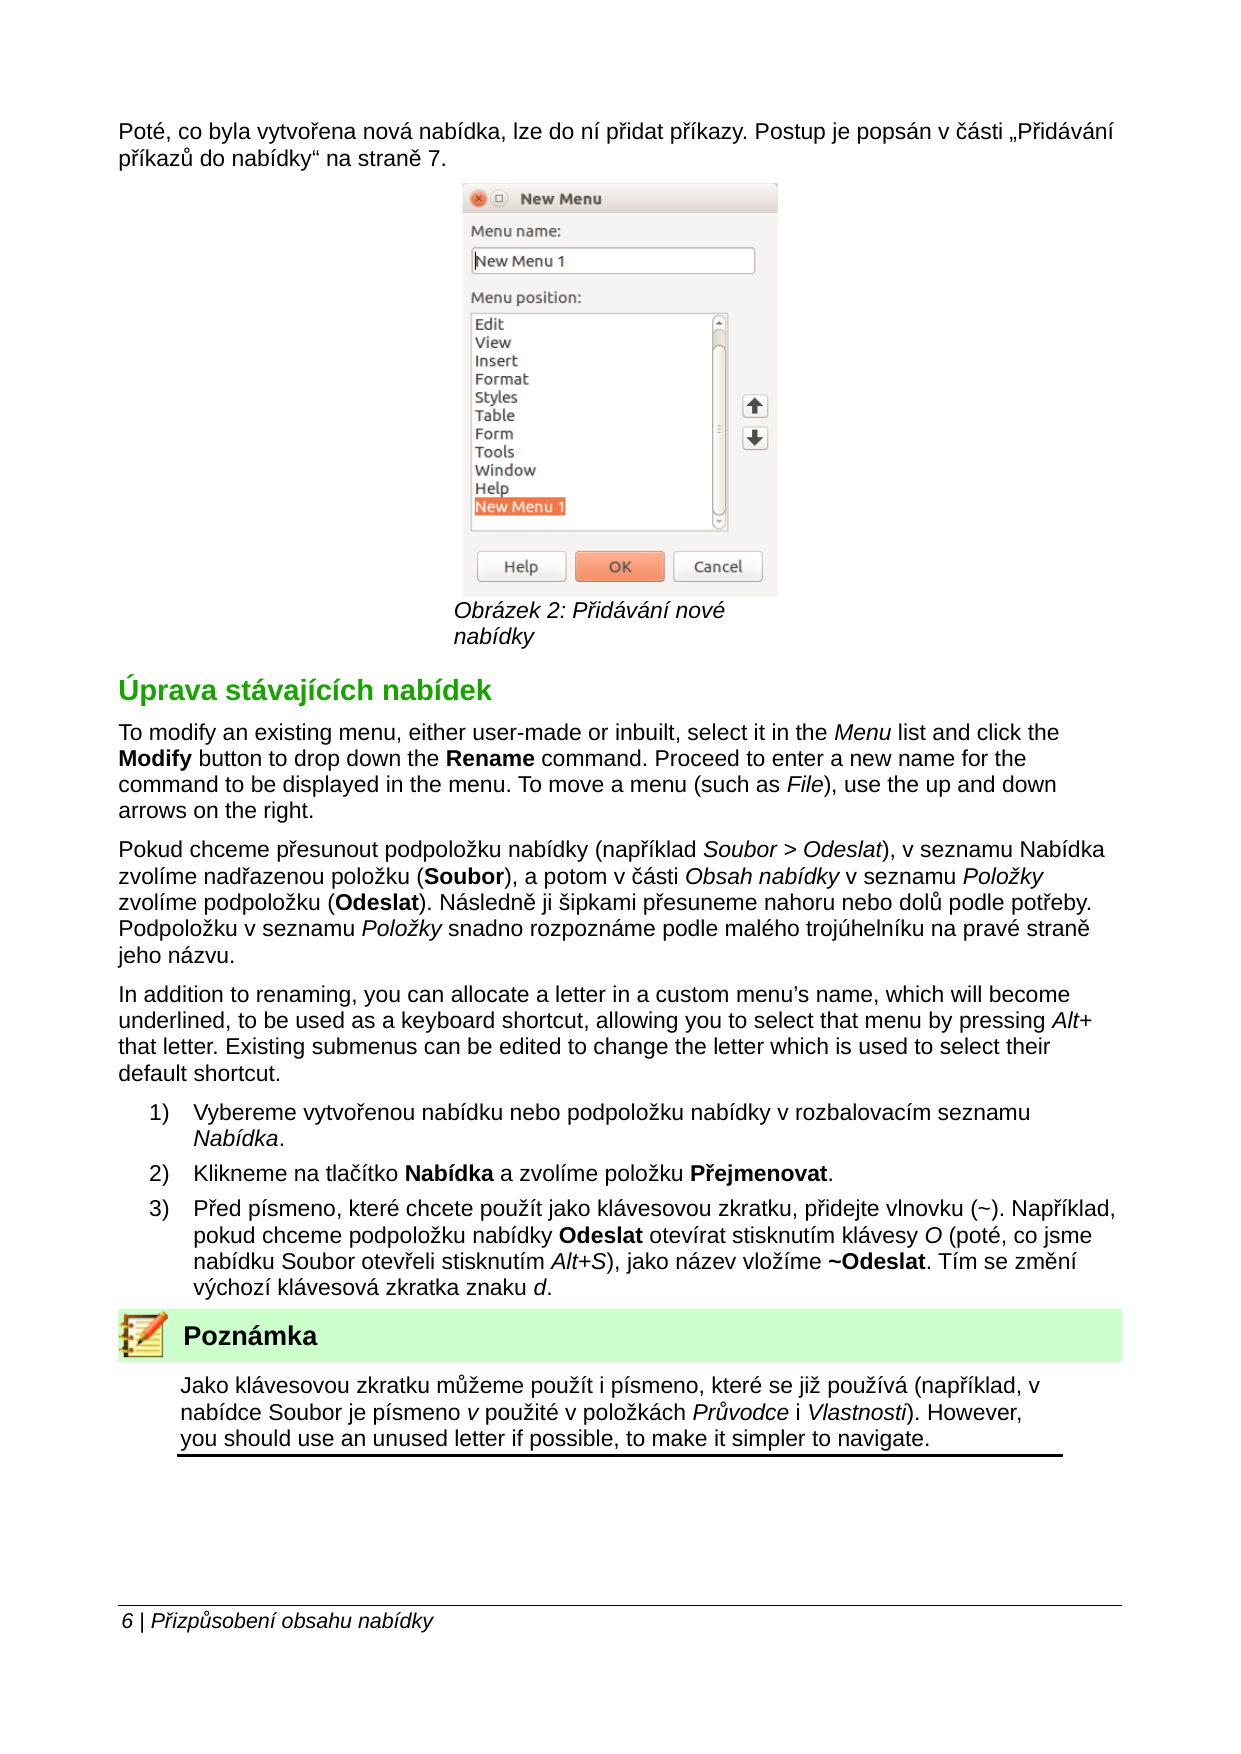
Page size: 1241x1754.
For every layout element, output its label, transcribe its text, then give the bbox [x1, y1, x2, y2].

text Poté, co byla vytvořena nová nabídka, lze do ní přidat příkazy. Postup je popsán v části „Přidávání příkazů do nabídky“ na straně 6. [118, 118, 1122, 171]
subtitle Úprava stávajících nabídek [118, 673, 1122, 707]
text Jako klávesovou zkratku můžeme použít i písmeno, které se již používá (například, v nabídce Soubor je písmeno v použité v položkách Průvodce i Vlastnosti). However, you should use an unused letter if possible, to make it simpler to navigate. [177, 1369, 1063, 1454]
list Klikneme na tlačítko Nabídka a zvolíme položku Přejmenovat. [169, 1160, 1122, 1186]
subtitle Poznámka [118, 1317, 1122, 1357]
text To modify an existing menu, either user-made or inbuilt, select it in the Menu list and click the Modify button to drop down the Rename command. Proceed to enter a new name for the command to be displayed in the menu. To move a menu (such as File), use the up and down arrows on the right. [118, 718, 1122, 824]
list Před písmeno, které chcete použít jako klávesovou zkratku, přidejte vlnovku (~). Například, pokud chceme podpoložku nabídky Odeslat otevírat stisknutím klávesy O (poté, co jsme nabídku Soubor otevřeli stisknutím Alt+S), jako název vložíme ~Odeslat. Tím se změní výchozí klávesová zkratka znaku d. [169, 1195, 1122, 1301]
text Pokud chceme přesunout podpoložku nabídky (například Soubor > Odeslat), v seznamu Nabídka zvolíme nadřazenou položku (Soubor), a potom v části Obsah nabídky v seznamu Položky zvolíme podpoložku (Odeslat). Následně ji šipkami přesuneme nahoru nebo dolů podle potřeby. Podpoložku v seznamu Položky snadno rozpoznáme podle malého trojúhelníku na pravé straně jeho názvu. [118, 836, 1122, 968]
list Vybereme vytvořenou nabídku nebo podpoložku nabídky v rozbalovacím seznamu Nabídka. [169, 1098, 1122, 1151]
list In addition to renaming, you can allocate a letter in a custom menu’s name, which will become underlined, to be used as a keyboard shortcut, allowing you to select that menu by pressing Alt+ that letter. Existing submenus can be edited to change the letter which is used to select their default shortcut. [118, 981, 1122, 1086]
picture [462, 183, 778, 597]
text Obrázek 2 : Přidávání nové nabídky [454, 594, 787, 649]
picture [119, 1310, 170, 1361]
